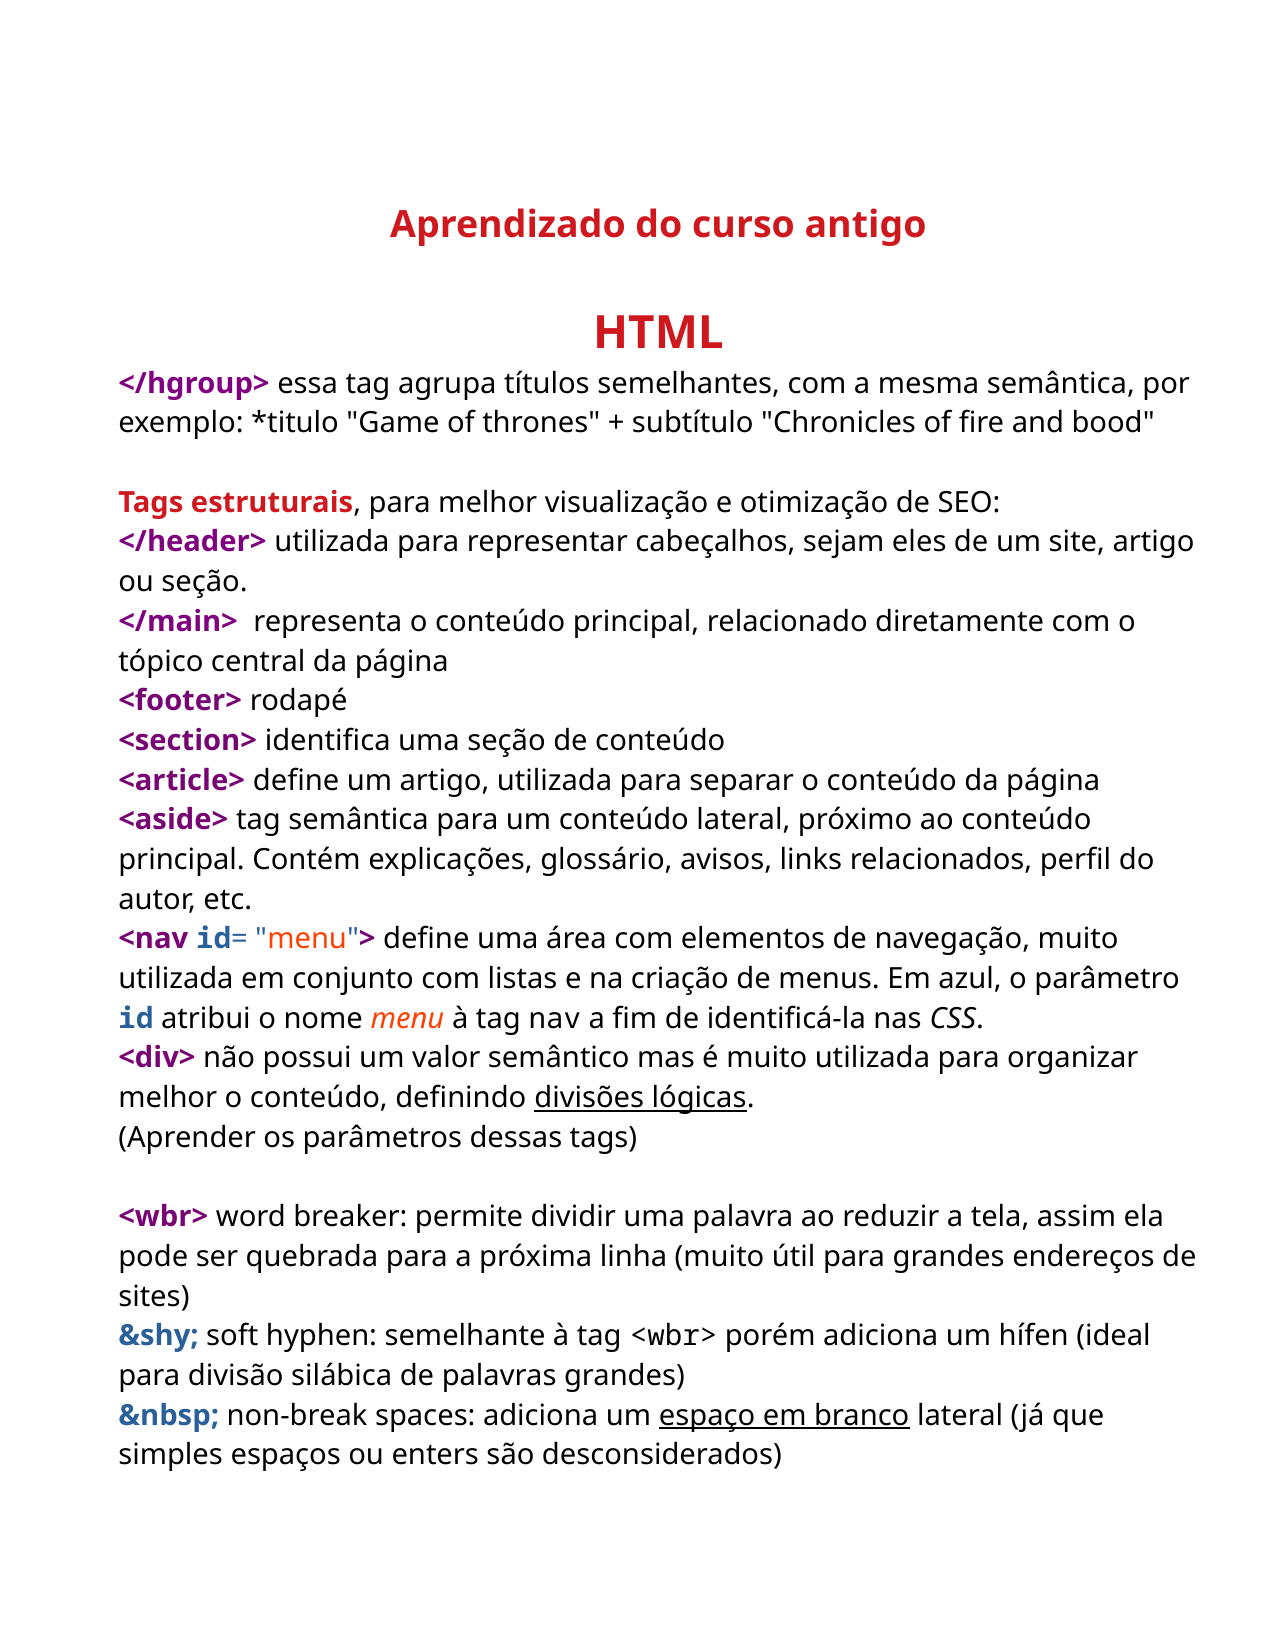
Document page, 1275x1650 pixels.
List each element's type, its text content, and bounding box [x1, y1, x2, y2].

text <nav id= "menu"> define uma área com elementos de navegação, muito utilizada em conjunto com listas e na criação de menus. Em azul, o parâmetro id atribui o nome menu à tag nav a fim de identificá-la nas CSS. [118, 918, 1198, 1037]
text Aprendizado do curso antigo [118, 197, 1198, 248]
text </main> representa o conteúdo principal, relacionado diretamente com o tópico central da página [118, 600, 1198, 679]
text <footer> rodapé [118, 679, 1198, 719]
text <article> define um artigo, utilizada para separar o conteúdo da página <aside> tag semântica para um conteúdo lateral, próximo ao conteúdo principal. Contém explicações, glossário, avisos, links relacionados, perfil do autor, etc. [118, 759, 1198, 918]
text Tags estruturais, para melhor visualização e otimização de SEO: </header> utilizada para representar cabeçalhos, sejam eles de um site, artigo ou seção. [118, 481, 1198, 600]
text </hgroup> essa tag agrupa títulos semelhantes, com a mesma semântica, por exemplo: *titulo "Game of thrones" + subtítulo "Chronicles of fire and bood" [118, 362, 1198, 441]
text <div> não possui um valor semântico mas é muito utilizada para organizar melhor o conteúdo, definindo divisões lógicas. (Aprender os parâmetros dessas tags) [118, 1037, 1198, 1156]
text <wbr> word breaker: permite dividir uma palavra ao reduzir a tela, assim ela pode ser quebrada para a próxima linha (muito útil para grandes endereços de sites) &shy; soft hyphen: semelhante à tag <wbr> porém adiciona um hífen (ideal para divisão silábica de palavras grandes) &nbsp; non-break spaces: adiciona um espaço em branco lateral (já que simples espaços ou enters são desconsiderados) [118, 1156, 1198, 1473]
text HTML [118, 299, 1198, 362]
text <section> identifica uma seção de conteúdo [118, 719, 1198, 759]
